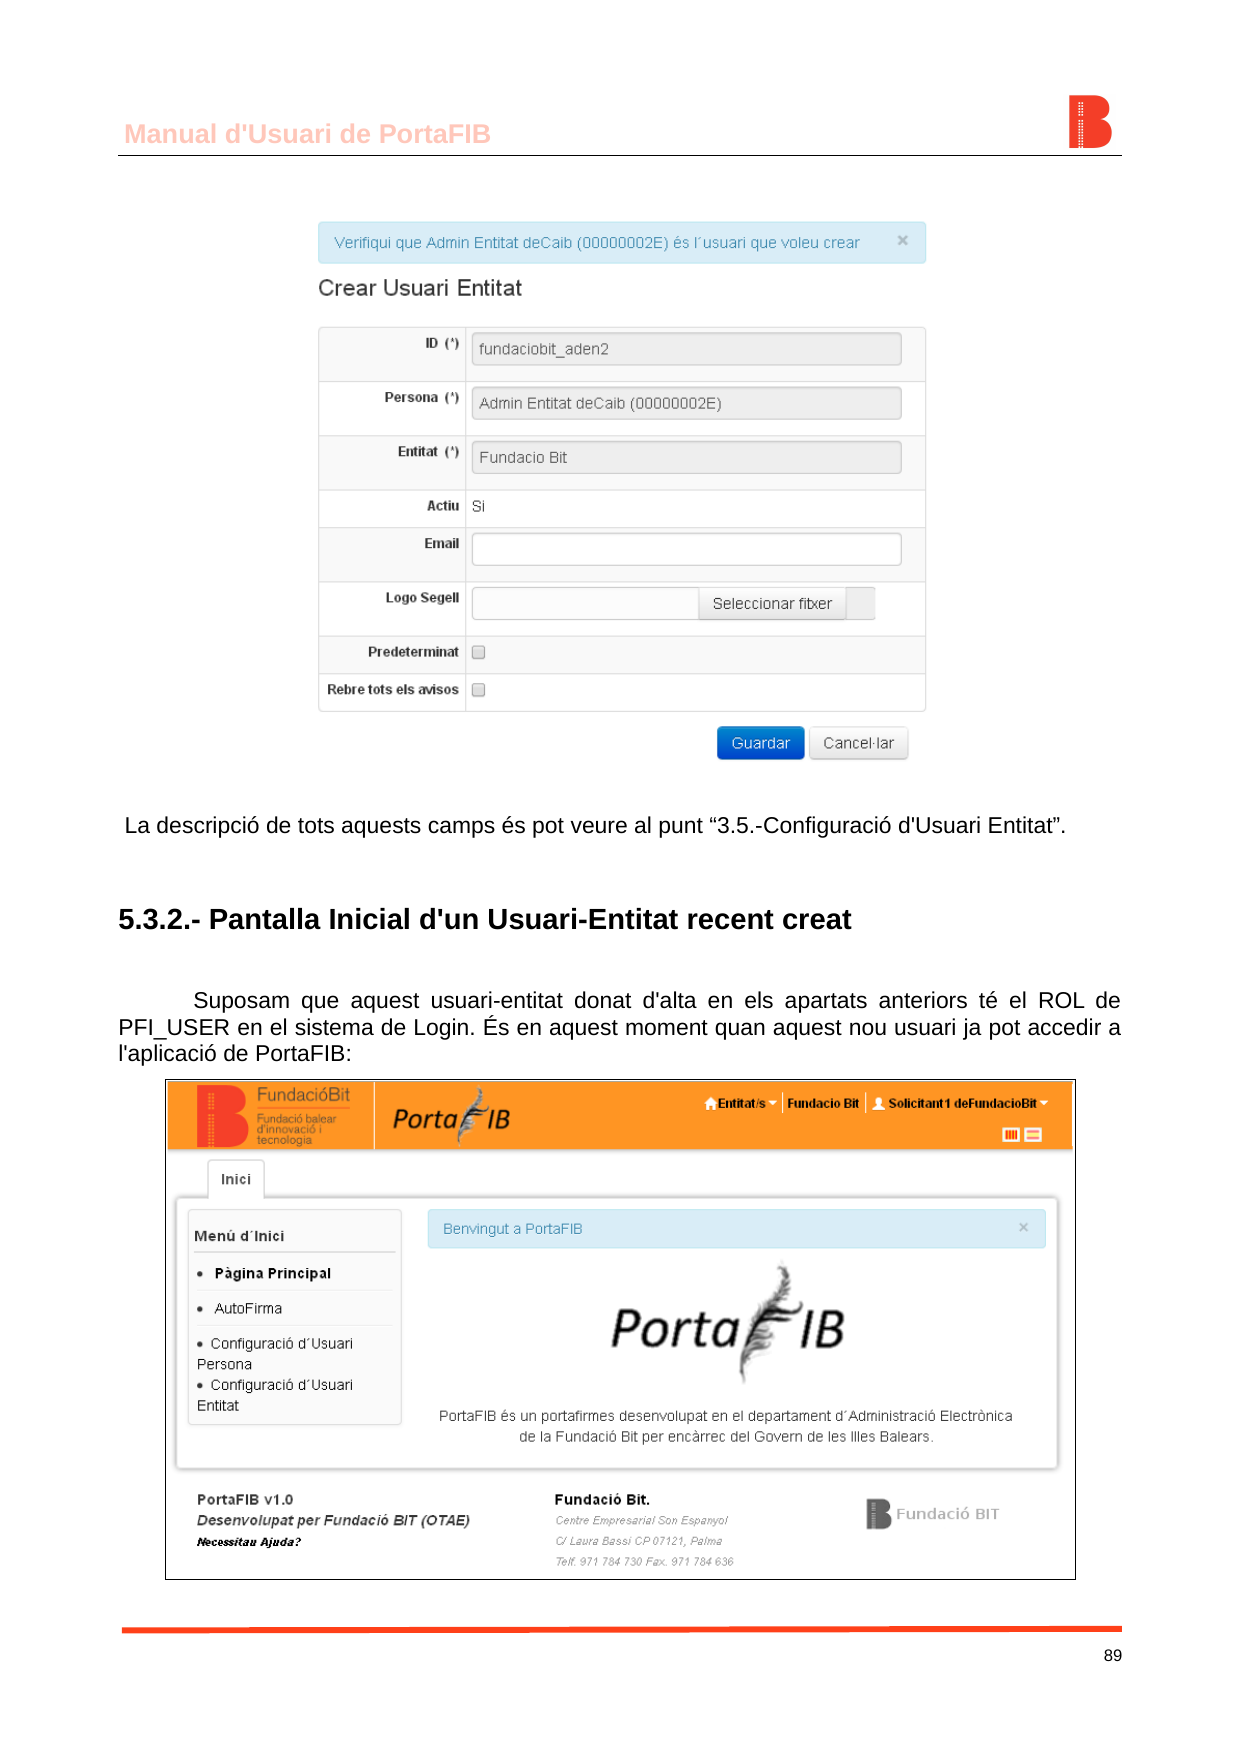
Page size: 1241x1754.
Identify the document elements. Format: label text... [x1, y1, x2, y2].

picture [167, 1081, 1073, 1576]
text [166, 1080, 1075, 1579]
picture [306, 215, 934, 774]
text Suposam que aquest usuari-entitat donat d'alta en els apartats anteriors té el ROL de PFI_USER en el sistema de Login. És en aquest moment quan aquest nou usuari ja pot accedir a l'aplicació de PortaFIB: [118, 987, 1122, 1066]
picture [1063, 94, 1117, 150]
text La descripció de tots aquests camps és pot veure al punt “3.5.-Configuració d'Usuari Entitat”. [118, 812, 1122, 838]
subtitle Pantalla Inicial d'un Usuari-Entitat recent creat [118, 902, 1122, 936]
